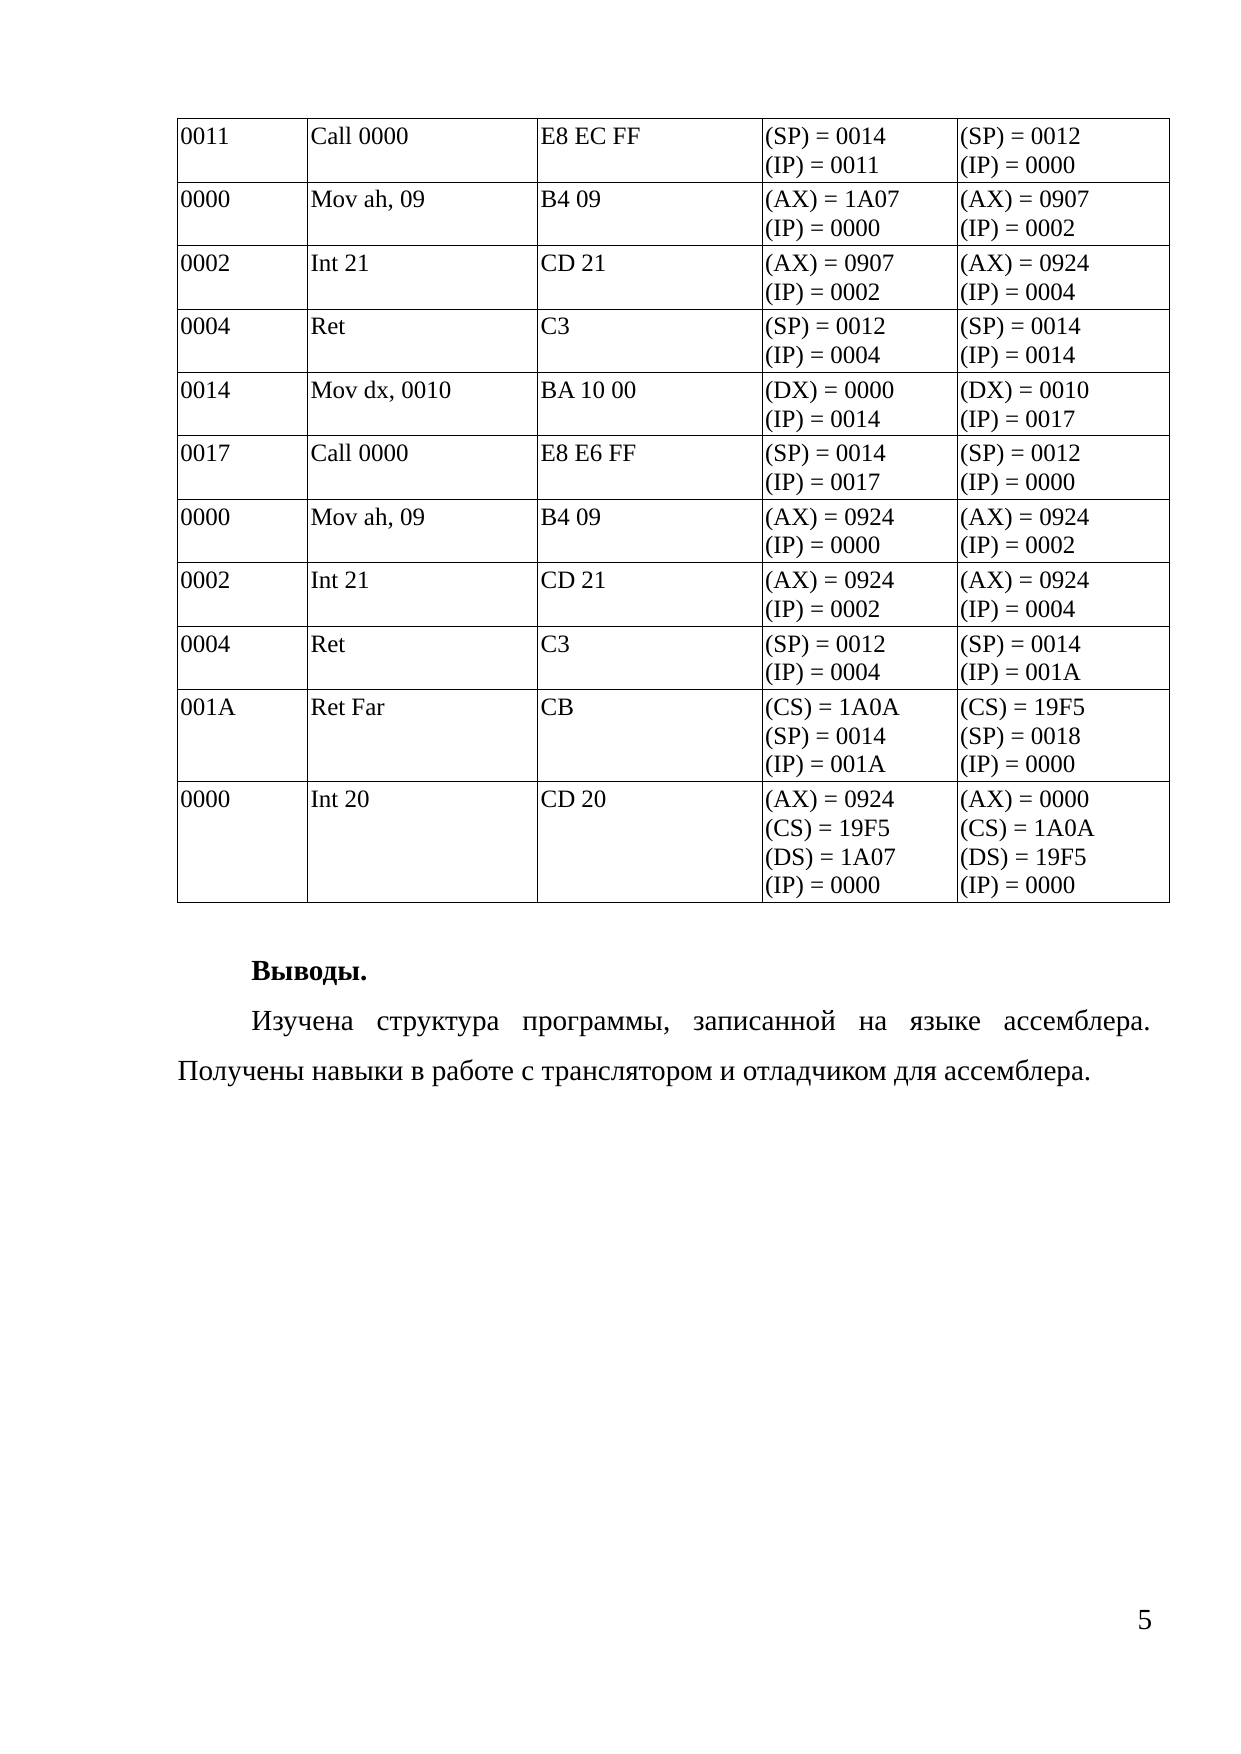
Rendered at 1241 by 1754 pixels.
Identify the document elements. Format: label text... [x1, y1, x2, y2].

table_cell 001A [178, 690, 307, 781]
subtitle Выводы. [177, 953, 1152, 986]
table_cell 0017 [178, 436, 307, 499]
table_cell 0011 [178, 119, 307, 182]
table_cell CD 21 [538, 246, 762, 308]
table_cell CB [538, 690, 762, 781]
table_cell (AX) = 0924 (IP) = 0002 [958, 500, 1169, 562]
table_cell Mov dx, 0010 [308, 373, 537, 435]
table_cell Ret Far [308, 690, 537, 781]
table_cell CD 21 [538, 563, 762, 626]
table_cell (DX) = 0010 (IP) = 0017 [958, 373, 1169, 435]
table_cell (SP) = 0014 (IP) = 001A [958, 627, 1169, 689]
table_cell (DX) = 0000 (IP) = 0014 [763, 373, 957, 435]
table_cell 0004 [178, 627, 307, 689]
table_cell B4 09 [538, 183, 762, 245]
table_cell 0002 [178, 563, 307, 626]
table_cell 0014 [178, 373, 307, 435]
table_cell (SP) = 0014 (IP) = 0011 [763, 119, 957, 182]
table_cell (SP) = 0014 (IP) = 0017 [763, 436, 957, 499]
table_cell E8 EC FF [538, 119, 762, 182]
table_cell E8 E6 FF [538, 436, 762, 499]
table_cell 0004 [178, 310, 307, 372]
table_cell 0000 [178, 500, 307, 562]
table_cell (AX) = 0924 (IP) = 0002 [763, 563, 957, 626]
table_cell (SP) = 0012 (IP) = 0004 [763, 310, 957, 372]
table_cell Int 21 [308, 563, 537, 626]
table_cell BA 10 00 [538, 373, 762, 435]
table_cell CD 20 [538, 782, 762, 902]
table_cell Call 0000 [308, 119, 537, 182]
text Изучена структура программы, записанной на языке ассемблера. Получены навыки в работе с транслятором и отладчиком для ассемблера. [177, 1003, 1152, 1087]
table_cell C3 [538, 627, 762, 689]
table_cell Ret [308, 310, 537, 372]
table_cell (AX) = 0907 (IP) = 0002 [763, 246, 957, 308]
table_cell (CS) = 19F5 (SP) = 0018 (IP) = 0000 [958, 690, 1169, 781]
table_cell (SP) = 0012 (IP) = 0000 [958, 436, 1169, 499]
table_cell Int 21 [308, 246, 537, 308]
table_cell 0000 [178, 782, 307, 902]
table_cell (AX) = 0924 (IP) = 0004 [958, 563, 1169, 626]
table_cell C3 [538, 310, 762, 372]
table_cell Int 20 [308, 782, 537, 902]
table_cell (AX) = 0924 (IP) = 0000 [763, 500, 957, 562]
table_cell (AX) = 0000 (CS) = 1A0A (DS) = 19F5 (IP) = 0000 [958, 782, 1169, 902]
table_cell 0000 [178, 183, 307, 245]
table_cell (AX) = 0924 (IP) = 0004 [958, 246, 1169, 308]
table_cell Mov ah, 09 [308, 183, 537, 245]
table_cell (AX) = 0907 (IP) = 0002 [958, 183, 1169, 245]
table_cell 0002 [178, 246, 307, 308]
table_cell (SP) = 0012 (IP) = 0004 [763, 627, 957, 689]
table_cell Mov ah, 09 [308, 500, 537, 562]
table_cell (CS) = 1A0A (SP) = 0014 (IP) = 001A [763, 690, 957, 781]
table_cell Call 0000 [308, 436, 537, 499]
table_cell (SP) = 0012 (IP) = 0000 [958, 119, 1169, 182]
table_cell (SP) = 0014 (IP) = 0014 [958, 310, 1169, 372]
table_cell Ret [308, 627, 537, 689]
table_cell (AX) = 1A07 (IP) = 0000 [763, 183, 957, 245]
table_cell (AX) = 0924 (CS) = 19F5 (DS) = 1A07 (IP) = 0000 [763, 782, 957, 902]
table_cell B4 09 [538, 500, 762, 562]
